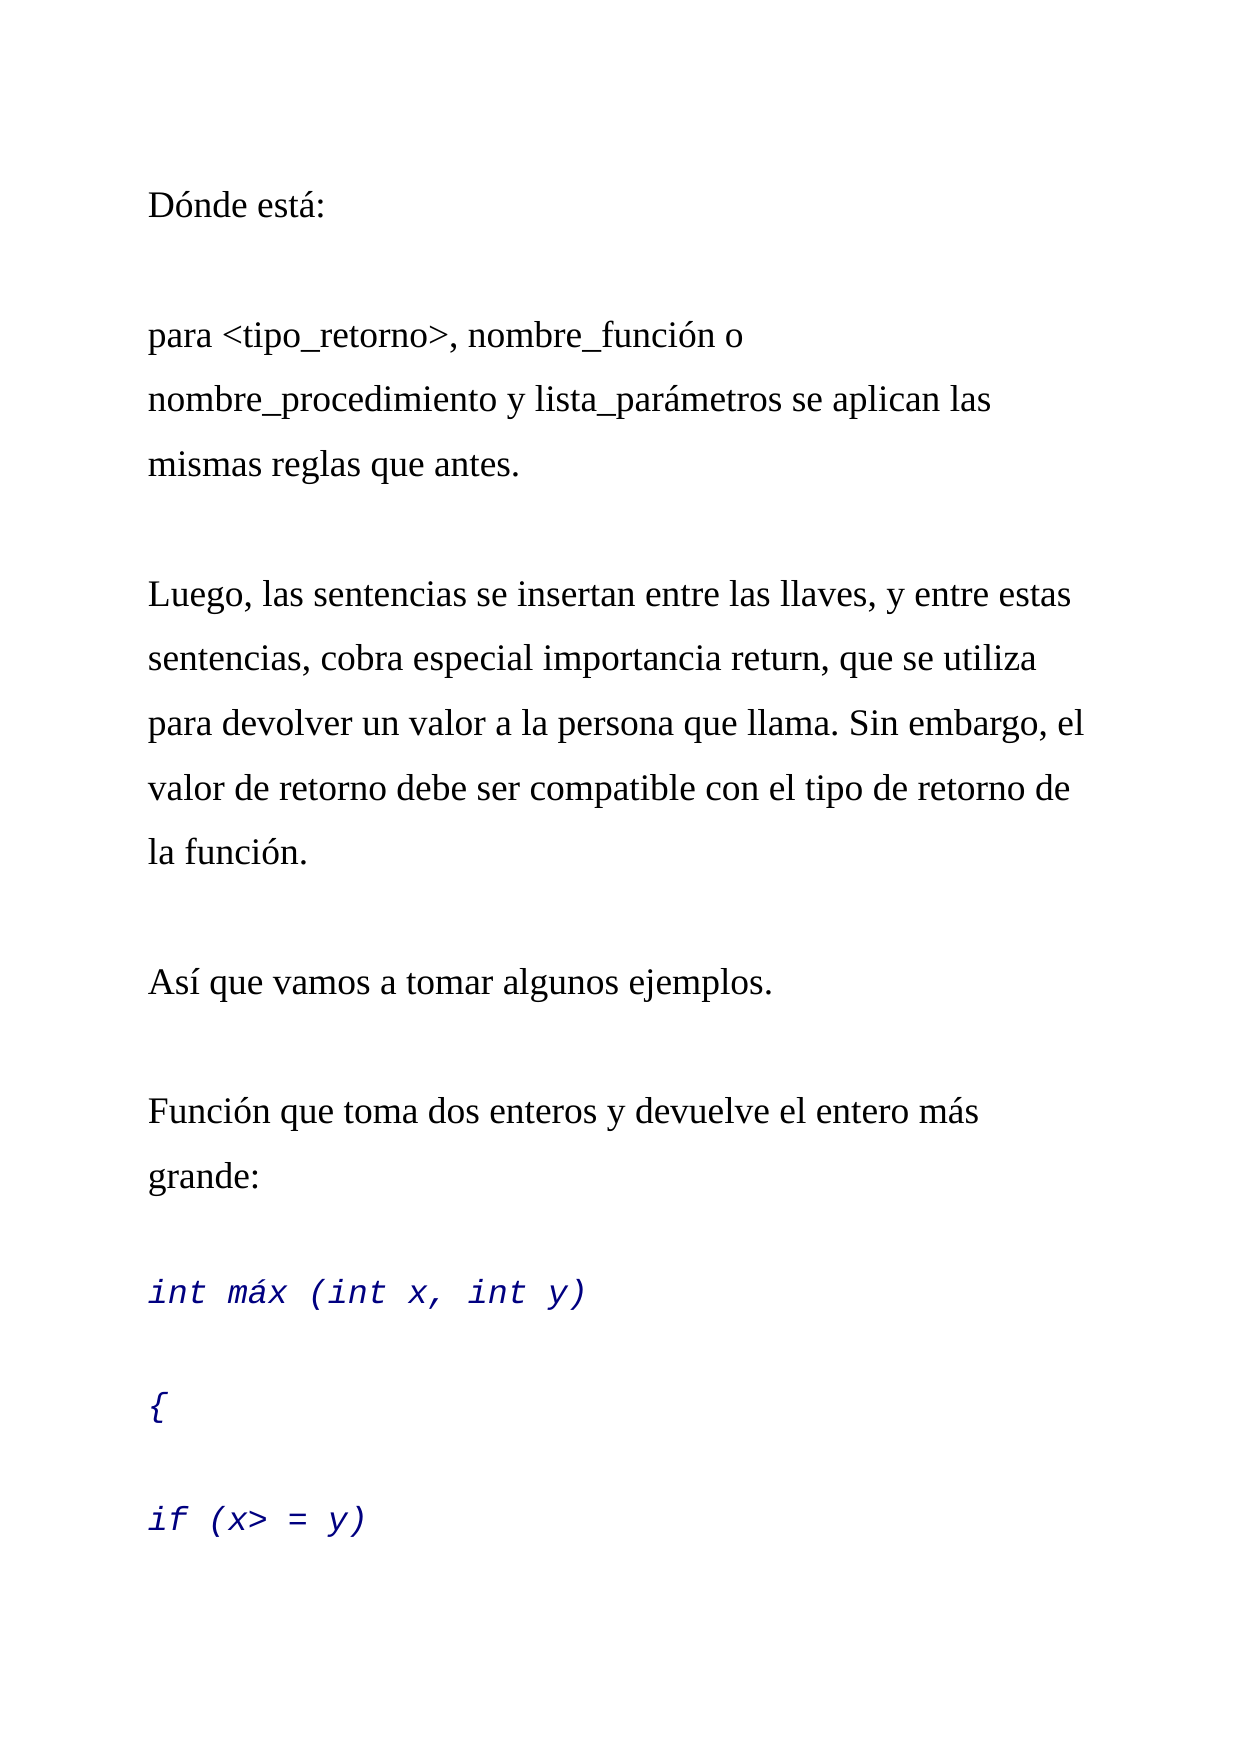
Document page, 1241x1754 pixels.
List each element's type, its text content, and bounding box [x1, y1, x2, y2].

text para <tipo_retorno>, nombre_función o nombre_procedimiento y lista_parámetros se aplican las mismas reglas que antes. [148, 312, 1093, 485]
text Luego, las sentencias se insertan entre las llaves, y entre estas sentencias, cobra especial importancia return, que se utiliza para devolver un valor a la persona que llama. Sin embargo, el valor de retorno debe ser compatible con el tipo de retorno de la función. [148, 571, 1093, 873]
text if (x> = y) [148, 1503, 1093, 1540]
text Así que vamos a tomar algunos ejemplos. [148, 959, 1093, 1002]
text { [148, 1389, 1093, 1427]
text Función que toma dos enteros y devuelve el entero más grande: [148, 1088, 1093, 1196]
text int máx (int x, int y) [148, 1275, 1093, 1313]
text Dónde está: [148, 183, 1093, 226]
